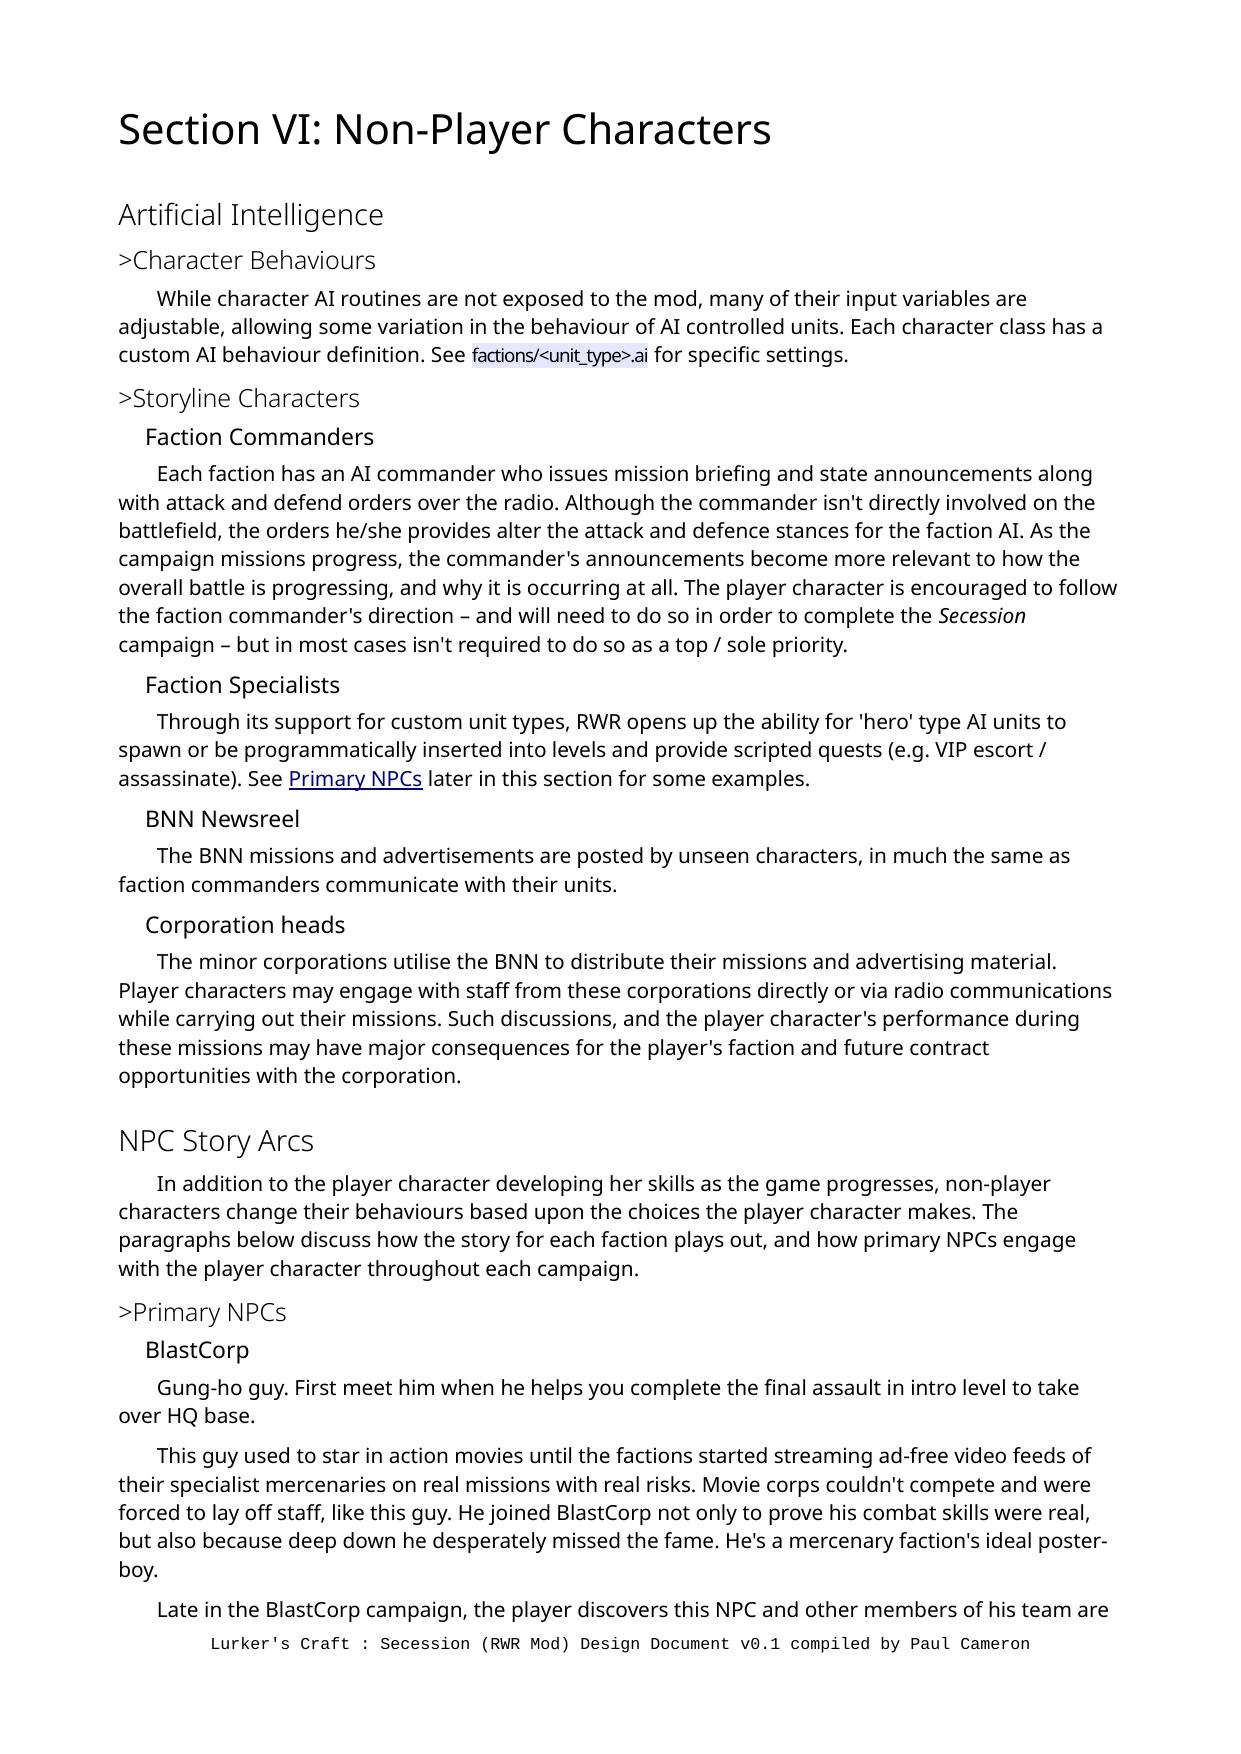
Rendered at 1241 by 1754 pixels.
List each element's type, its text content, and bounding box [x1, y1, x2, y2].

subtitle >Storyline Characters [118, 381, 1122, 415]
text Through its support for custom unit types, RWR opens up the ability for 'hero' type AI units to spawn or be programmatically inserted into levels and provide scripted quests (e.g. VIP escort / assassinate). See Primary NPCs later in this section for some examples. [118, 707, 1122, 792]
subtitle NPC Story Arcs [118, 1120, 1122, 1160]
subtitle BNN Newsreel [136, 803, 1122, 834]
subtitle Corporation heads [136, 909, 1122, 940]
subtitle Artificial Intelligence [118, 194, 1122, 234]
subtitle Faction Commanders [136, 421, 1122, 452]
subtitle Section VI: Non-Player Characters [118, 100, 1122, 157]
subtitle >Character Behaviours [118, 243, 1122, 277]
text In addition to the player character developing her skills as the game progresses, non-player characters change their behaviours based upon the choices the player character makes. The paragraphs below discuss how the story for each faction plays out, and how primary NPCs engage with the player character throughout each campaign. [118, 1169, 1122, 1282]
text Gung-ho guy. First meet him when he helps you complete the final assault in intro level to take over HQ base. [118, 1373, 1122, 1429]
text Each faction has an AI commander who issues mission briefing and state announcements along with attack and defend orders over the radio. Although the commander isn't directly involved on the battlefield, the orders he/she provides alter the attack and defence stances for the faction AI. As the campaign missions progress, the commander's announcements become more relevant to how the overall battle is progressing, and why it is occurring at all. The player character is encouraged to follow the faction commander's direction – and will need to do so in order to complete the Secession campaign – but in most cases isn't required to do so as a top / sole priority. [118, 459, 1122, 658]
subtitle >Primary NPCs [118, 1294, 1122, 1328]
text This guy used to star in action movies until the factions started streaming ad-free video feeds of their specialist mercenaries on real missions with real risks. Movie corps couldn't compete and were forced to lay off staff, like this guy. He joined BlastCorp not only to prove his combat skills were real, but also because deep down he desperately missed the fame. He's a mercenary faction's ideal poster-boy. [118, 1441, 1122, 1583]
subtitle Faction Specialists [136, 669, 1122, 700]
text The BNN missions and advertisements are posted by unseen characters, in much the same as faction commanders communicate with their units. [118, 841, 1122, 898]
subtitle BlastCorp [136, 1334, 1122, 1366]
text The minor corporations utilise the BNN to distribute their missions and advertising material. Player characters may engage with staff from these corporations directly or via radio communications while carrying out their missions. Such discussions, and the player character's performance during these missions may have major consequences for the player's faction and future contract opportunities with the corporation. [118, 947, 1122, 1089]
text Late in the BlastCorp campaign, the player discovers this NPC and other members of his team are [118, 1595, 1122, 1624]
text While character AI routines are not exposed to the mod, many of their input variables are adjustable, allowing some variation in the behaviour of AI controlled units. Each character class has a custom AI behaviour definition. See factions/<unit_type>.ai for specific settings. [118, 284, 1122, 369]
